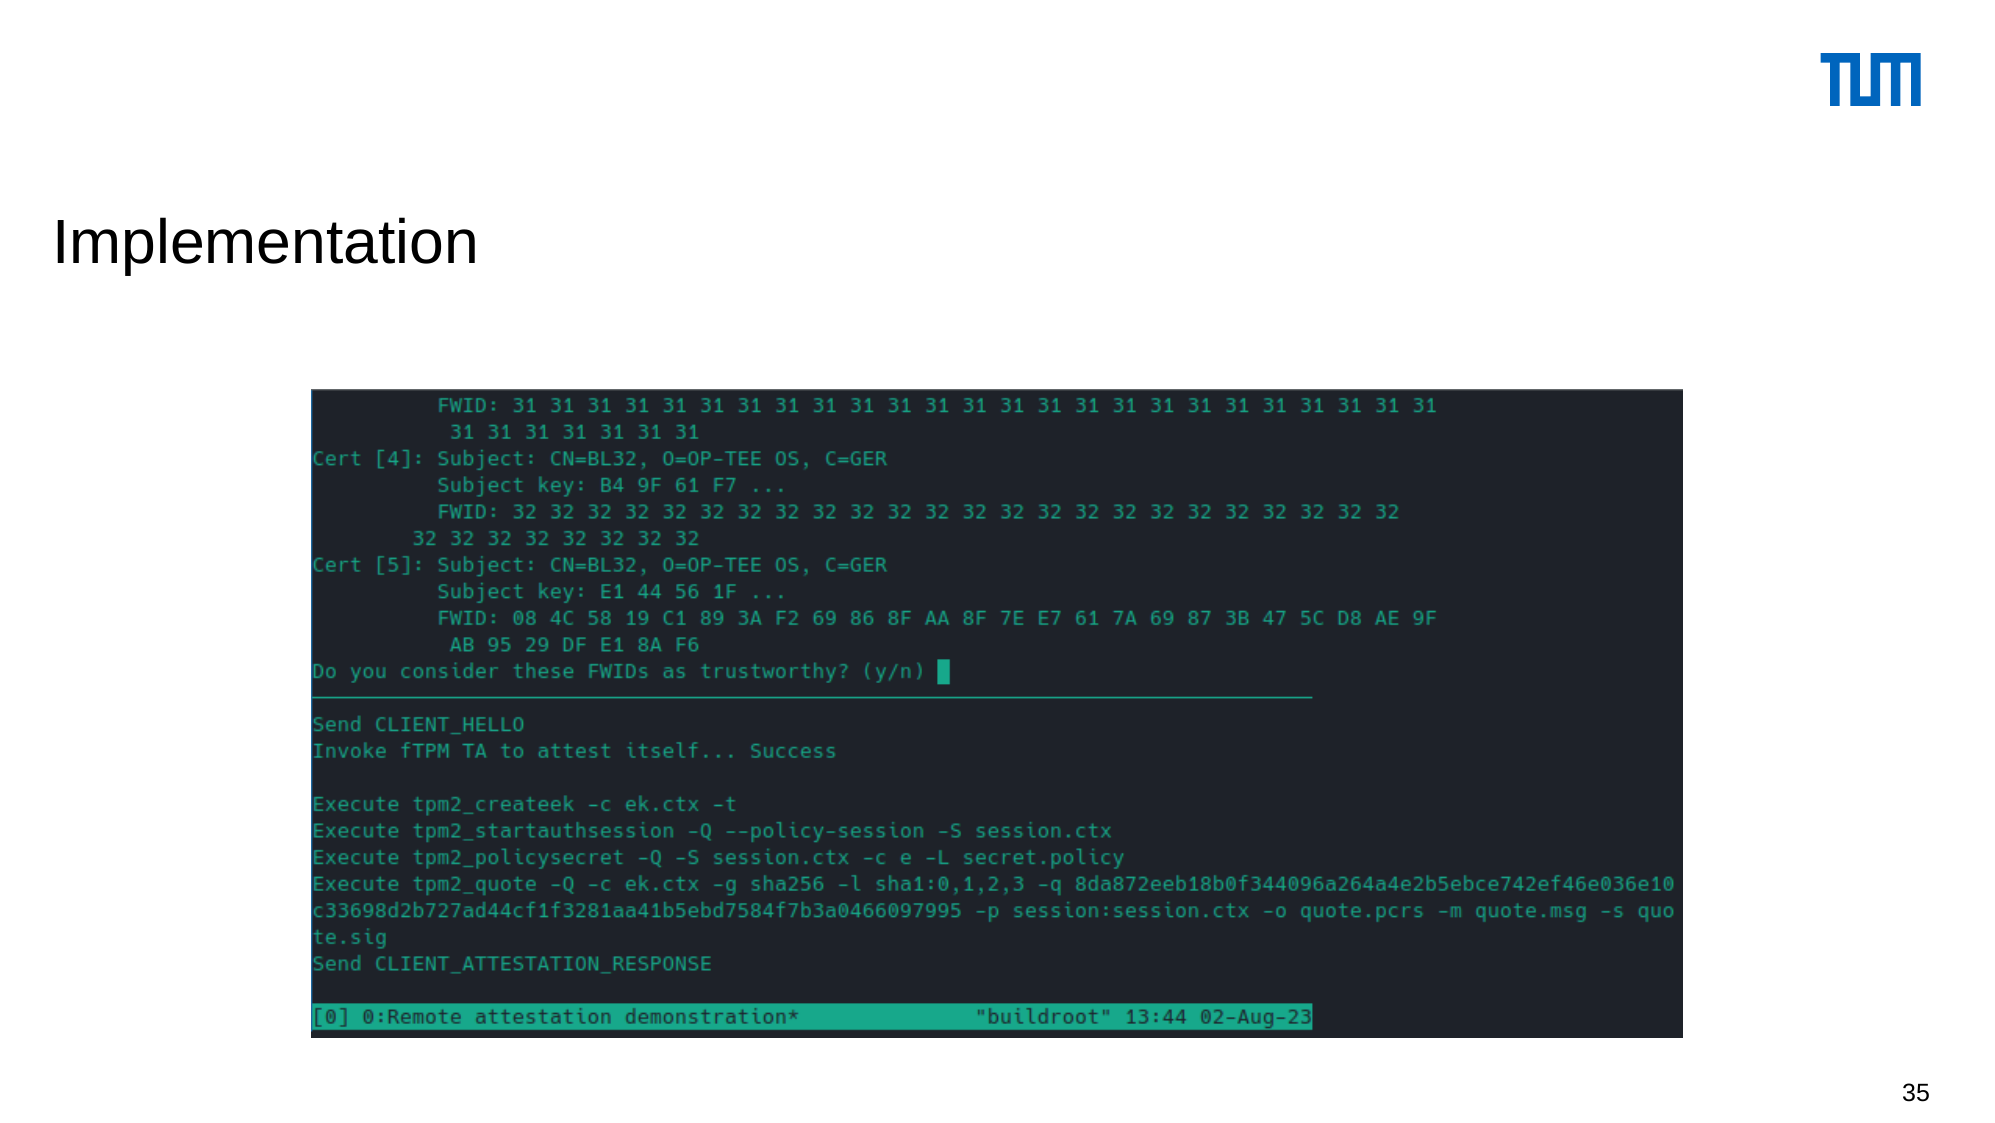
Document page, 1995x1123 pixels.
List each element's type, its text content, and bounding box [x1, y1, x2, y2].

picture [311, 389, 1683, 1039]
title Implementation [52, 136, 1453, 277]
